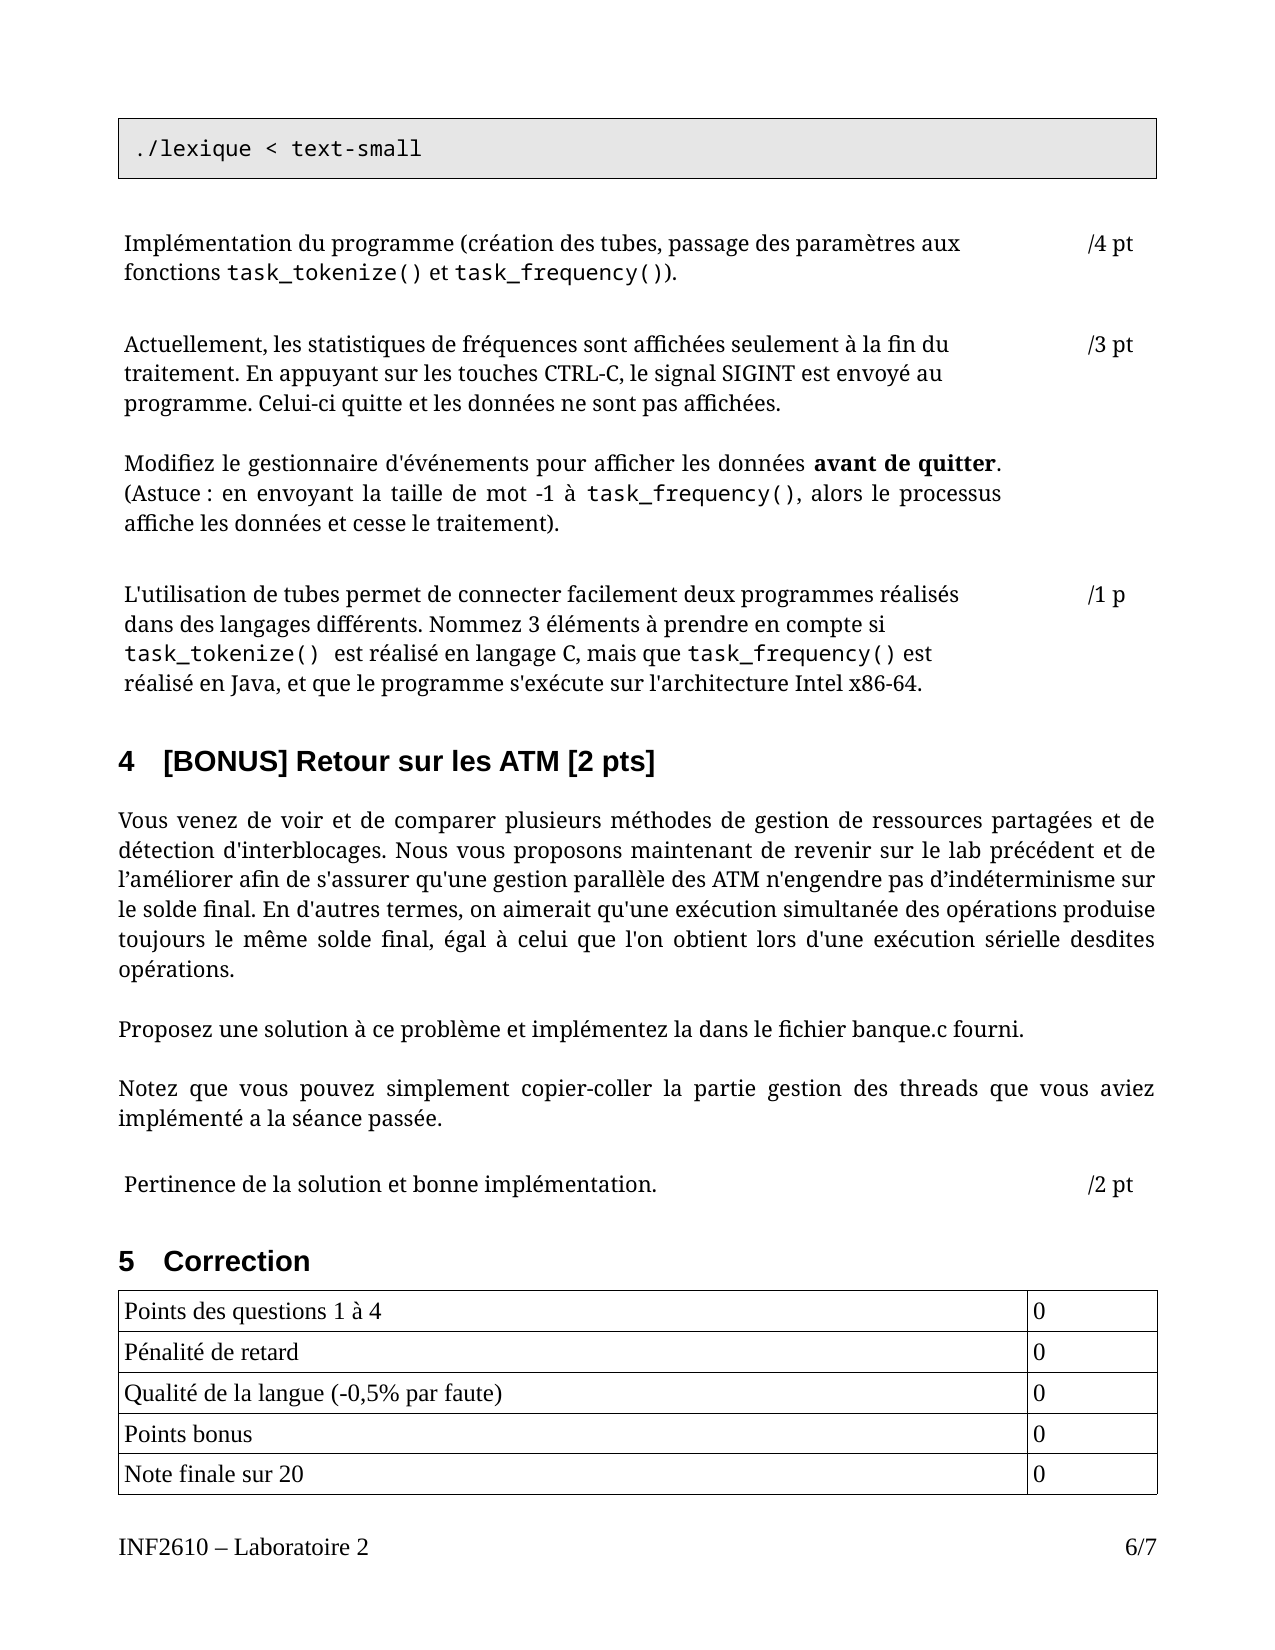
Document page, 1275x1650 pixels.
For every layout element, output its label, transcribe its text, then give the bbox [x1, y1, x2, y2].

table_cell Pénalité de retard [119, 1332, 1027, 1372]
table_header /2 pt [1077, 1148, 1157, 1219]
table_cell [1008, 308, 1077, 558]
table_header [1008, 207, 1077, 308]
table_cell 0 [1028, 1373, 1157, 1412]
table_header 0 [1028, 1291, 1157, 1331]
text ./lexique < text-small [119, 119, 1156, 178]
table_cell L'utilisation de tubes permet de connecter facilement deux programmes réalisés dans des langages différents. Nommez 3 éléments à prendre en compte si task_tokenize() est réalisé en langage C, mais que task_frequency() est réalisé en Java, et que le programme s'exécute sur l'architecture Intel x86-64. [118, 558, 1007, 719]
table_cell /3 pt [1077, 308, 1157, 558]
table_header /4 pt [1077, 207, 1157, 308]
table_cell /1 p [1077, 558, 1157, 719]
table_cell 0 [1028, 1454, 1157, 1494]
table_cell Points bonus [119, 1414, 1027, 1453]
table_cell Actuellement, les statistiques de fréquences sont affichées seulement à la fin du traitement. En appuyant sur les touches CTRL-C, le signal SIGINT est envoyé au programme. Celui-ci quitte et les données ne sont pas affichées. Modifiez le gestionnaire d'événements pour afficher les données avant de quitter. (Astuce : en envoyant la taille de mot -1 à task_frequency(), alors le processus affiche les données et cesse le traitement). [118, 308, 1007, 558]
table_header [1008, 1148, 1077, 1219]
subtitle Correction [118, 1244, 1157, 1278]
table_header Points des questions 1 à 4 [119, 1291, 1027, 1331]
table_header Pertinence de la solution et bonne implémentation. [118, 1148, 1007, 1219]
text Vous venez de voir et de comparer plusieurs méthodes de gestion de ressources partagées et de détection d'interblocages. Nous vous proposons maintenant de revenir sur le lab précédent et de l’améliorer afin de s'assurer qu'une gestion parallèle des ATM n'engendre pas d’indéterminisme sur le solde final. En d'autres termes, on aimerait qu'une exécution simultanée des opérations produise toujours le même solde final, égal à celui que l'on obtient lors d'une exécution sérielle desdites opérations. [118, 805, 1157, 983]
table_header Implémentation du programme (création des tubes, passage des paramètres aux fonctions task_tokenize() et task_frequency()). [118, 207, 1007, 308]
text Notez que vous pouvez simplement copier-coller la partie gestion des threads que vous aviez implémenté a la séance passée. [118, 1073, 1157, 1133]
table_cell 0 [1028, 1414, 1157, 1453]
table_cell [1008, 558, 1077, 719]
table_cell Note finale sur 20 [119, 1454, 1027, 1494]
table_cell Qualité de la langue (-0,5% par faute) [119, 1373, 1027, 1412]
table_cell 0 [1028, 1332, 1157, 1372]
text Proposez une solution à ce problème et implémentez la dans le fichier banque.c fourni. [118, 1013, 1157, 1043]
subtitle [BONUS] Retour sur les ATM [2 pts] [118, 744, 1157, 777]
